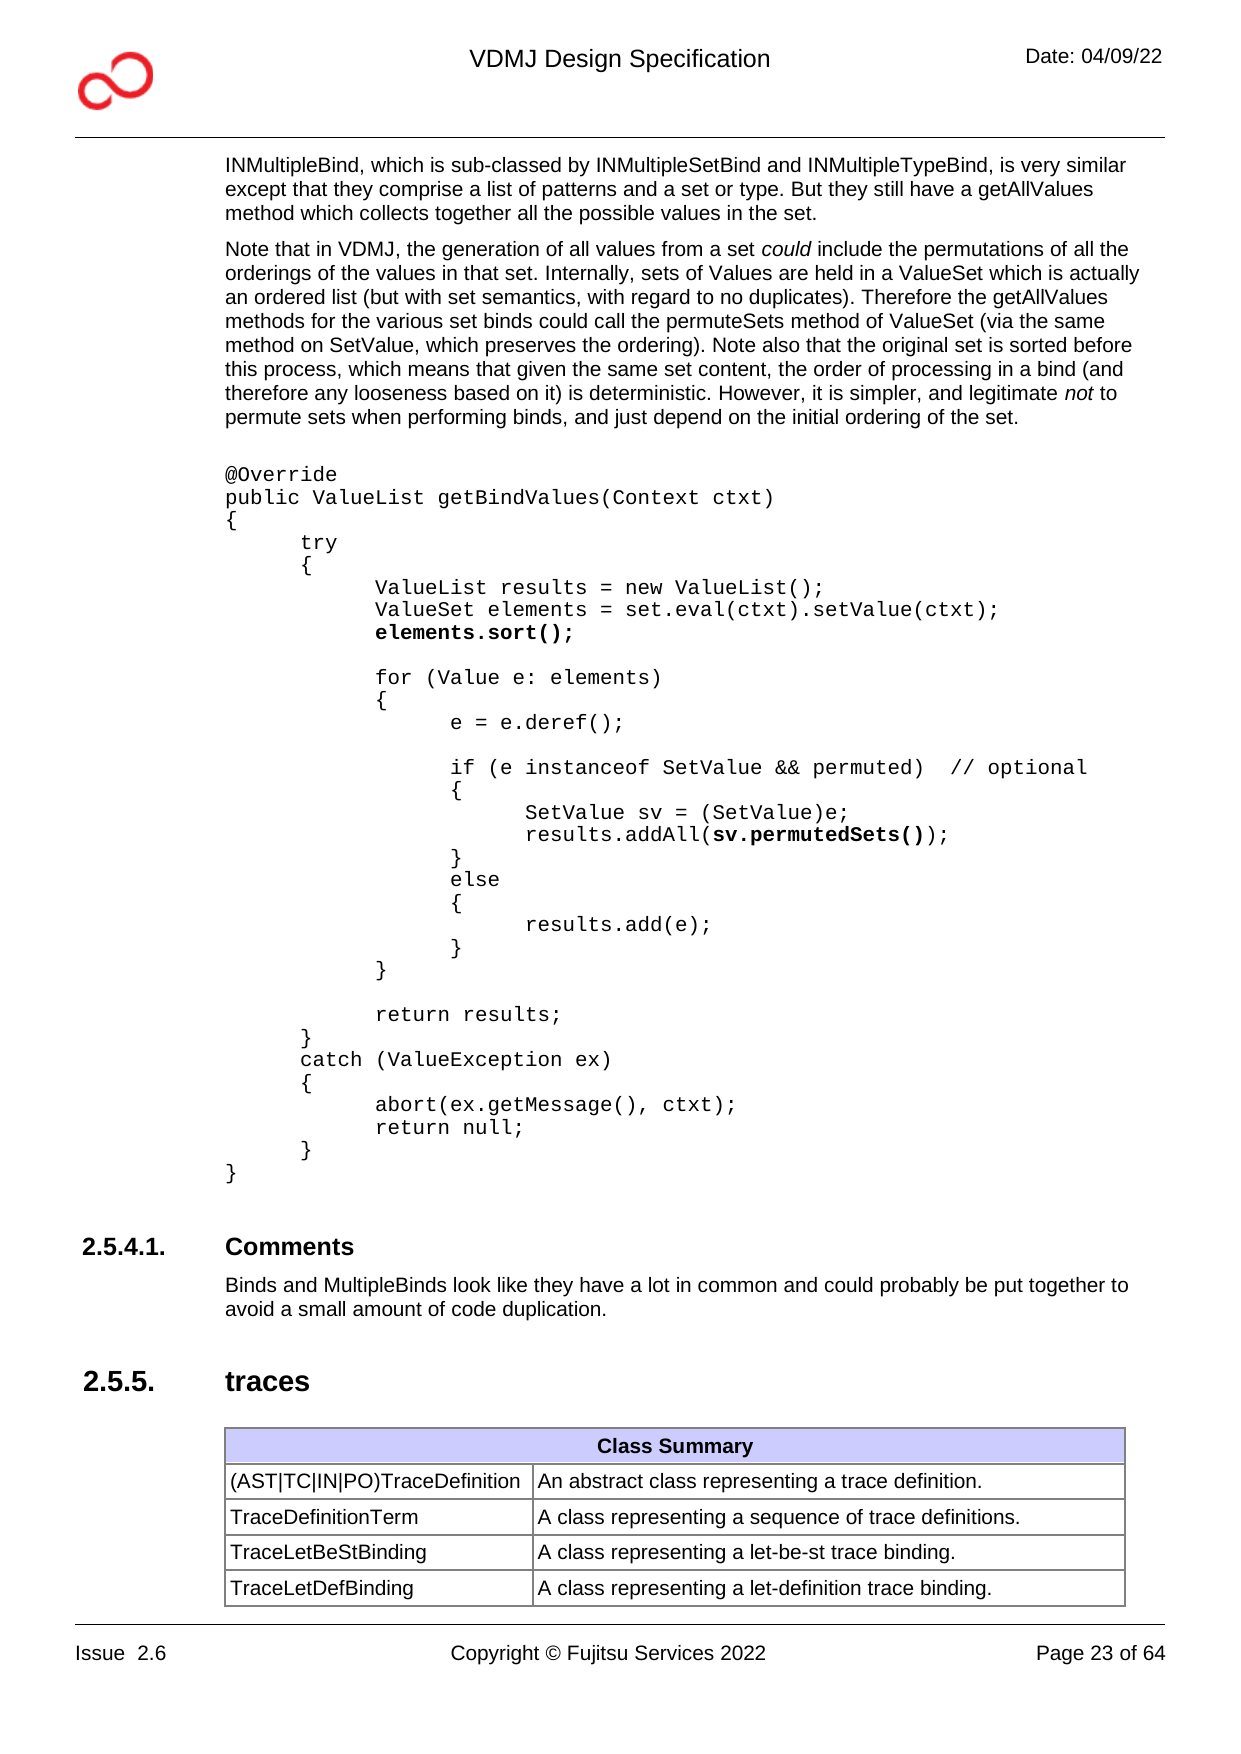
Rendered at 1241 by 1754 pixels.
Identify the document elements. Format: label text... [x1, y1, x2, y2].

text { [225, 689, 1165, 711]
text results.add(e); [225, 914, 1165, 936]
text { [225, 779, 1165, 801]
text } [225, 1161, 1165, 1184]
table_cell A class representing a let-be-st trace binding. [534, 1536, 1124, 1569]
subtitle Comments [75, 1231, 1165, 1261]
text } [225, 936, 1165, 959]
text { [225, 891, 1165, 914]
table_cell TraceLetDefBinding [226, 1571, 532, 1604]
table_cell An abstract class representing a trace definition. [534, 1465, 1124, 1498]
text Binds and MultipleBinds look like they have a lot in common and could probably be put together to avoid a small amount of code duplication. [225, 1273, 1165, 1321]
text abort(ex.getMessage(), ctxt); [225, 1094, 1165, 1116]
table_cell A class representing a sequence of trace definitions. [534, 1500, 1124, 1533]
text ValueSet elements = set.eval(ctxt).setValue(ctxt); [225, 599, 1165, 621]
subtitle traces [75, 1363, 1165, 1397]
text { [225, 554, 1165, 576]
table_cell TraceDefinitionTerm [226, 1500, 532, 1533]
text SetValue sv = (SetValue)e; [225, 801, 1165, 824]
text e = e.deref(); [225, 711, 1165, 734]
table_cell A class representing a let-definition trace binding. [534, 1571, 1124, 1604]
text { [225, 509, 1165, 531]
text } [225, 1026, 1165, 1049]
text results.addAll(sv.permutedSets()); [225, 824, 1165, 846]
text return null; [225, 1116, 1165, 1139]
text ValueList results = new ValueList(); [225, 576, 1165, 599]
text } [225, 846, 1165, 869]
text return results; [225, 1004, 1165, 1026]
text elements.sort(); [225, 621, 1165, 644]
text @Override [225, 464, 1165, 486]
picture [78, 44, 153, 120]
text } [225, 959, 1165, 981]
table_cell (AST|TC|IN|PO)TraceDefinition [226, 1465, 532, 1498]
text for (Value e: elements) [225, 666, 1165, 689]
text catch (ValueException ex) [225, 1049, 1165, 1071]
table_cell TraceLetBeStBinding [226, 1536, 532, 1569]
text try [225, 531, 1165, 554]
text } [225, 1139, 1165, 1161]
table_header Class Summary [226, 1429, 1124, 1462]
text else [225, 869, 1165, 891]
text INMultipleBind, which is sub-classed by INMultipleSetBind and INMultipleTypeBind, is very similar except that they comprise a list of patterns and a set or type. But they still have a getAllValues method which collects together all the possible values in the set. [225, 153, 1165, 225]
text { [225, 1071, 1165, 1094]
text Note that in VDMJ, the generation of all values from a set could include the permutations of all the orderings of the values in that set. Internally, sets of Values are held in a ValueSet which is actually an ordered list (but with set semantics, with regard to no duplicates). Therefore the getAllValues methods for the various set binds could call the permuteSets method of ValueSet (via the same method on SetValue, which preserves the ordering). Note also that the original set is sorted before this process, which means that given the same set content, the order of processing in a bind (and therefore any looseness based on it) is deterministic. However, it is simpler, and legitimate not to permute sets when performing binds, and just depend on the initial ordering of the set. [225, 237, 1165, 429]
text public ValueList getBindValues(Context ctxt) [225, 486, 1165, 509]
text if (e instanceof SetValue && permuted) // optional [225, 756, 1165, 779]
